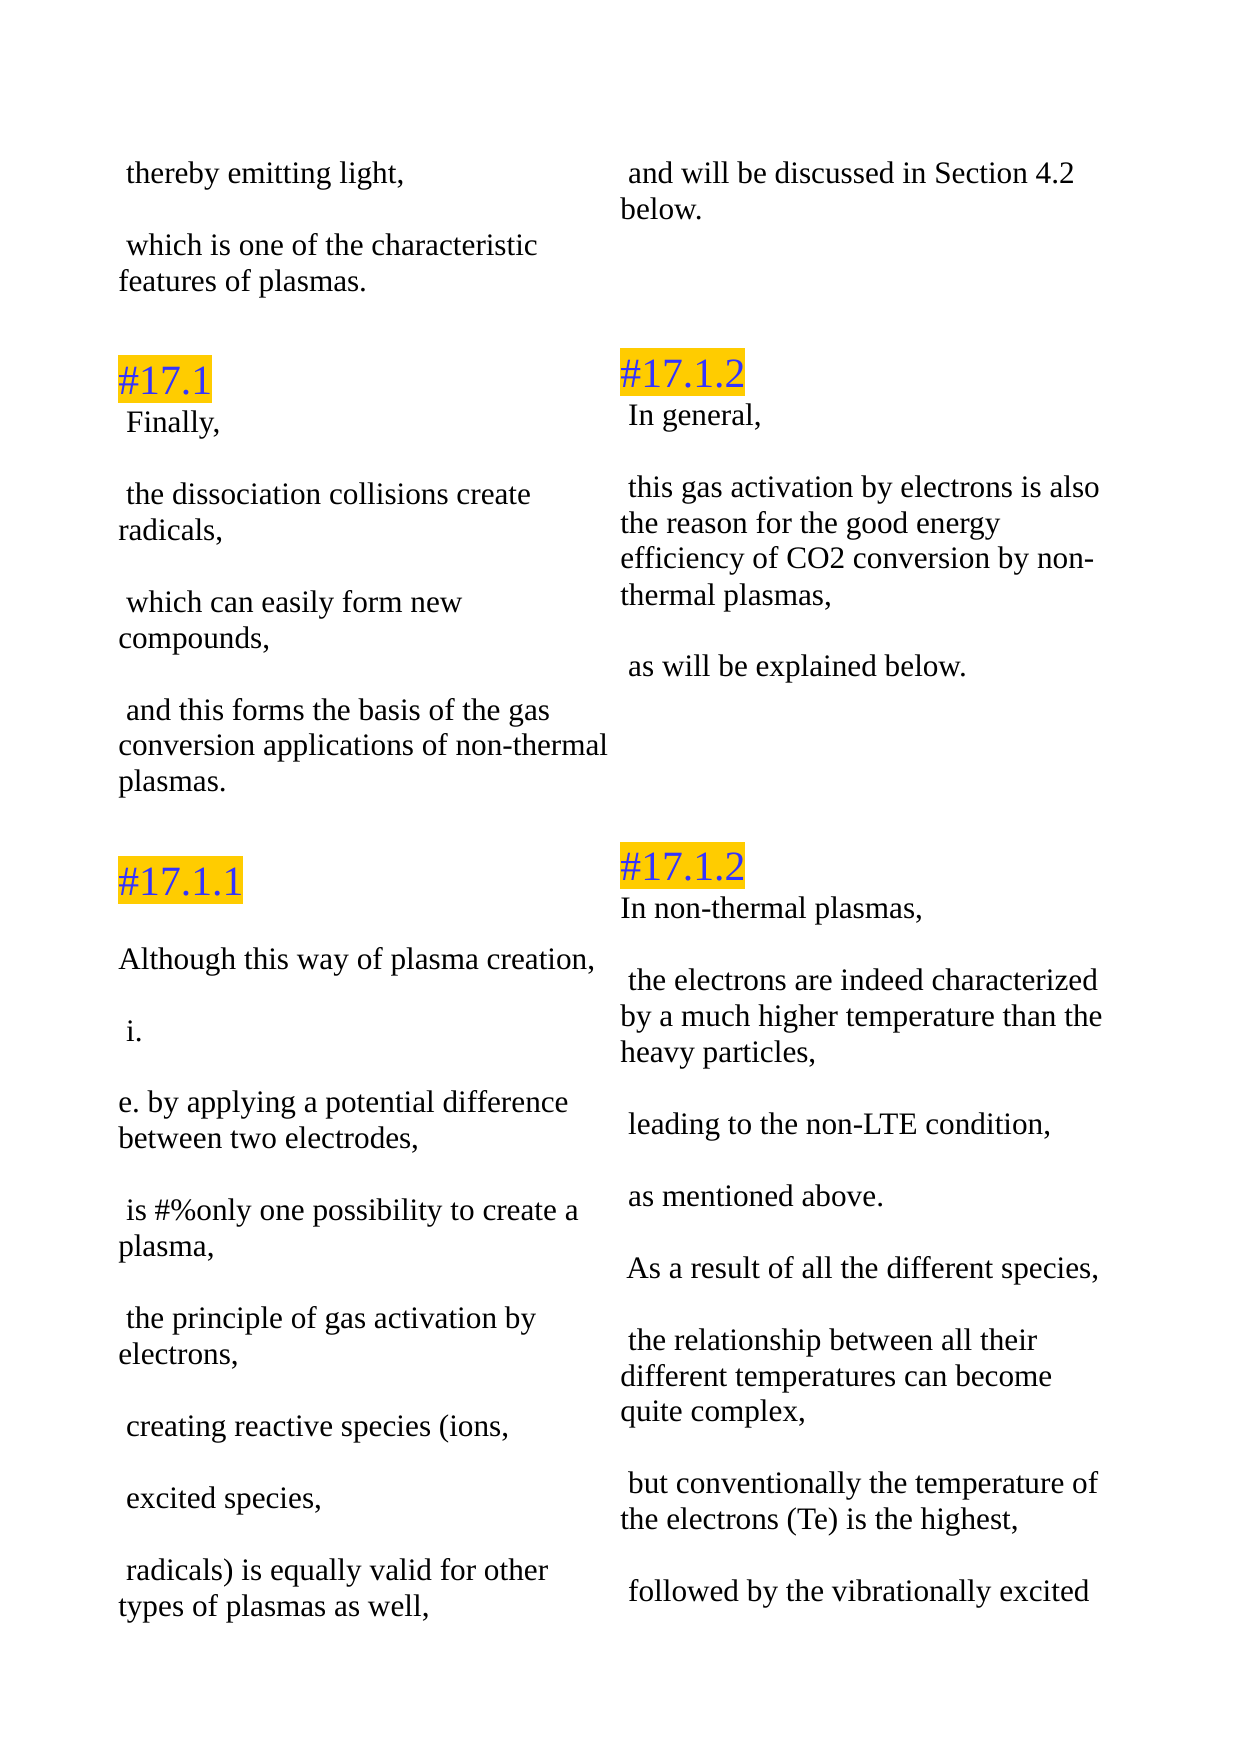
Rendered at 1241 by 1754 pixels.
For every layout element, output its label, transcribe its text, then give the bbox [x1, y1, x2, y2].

text and will be discussed in Section 4.2 below. [620, 154, 1122, 226]
text Finally, [118, 403, 620, 439]
text creating reactive species (ions, [118, 1407, 620, 1443]
text which is one of the characteristic features of plasmas. [118, 226, 620, 298]
text this gas activation by electrons is also the reason for the good energy efficiency of CO2 conversion by non-thermal plasmas, [620, 468, 1122, 612]
text As a result of all the different species, [620, 1249, 1122, 1285]
text Although this way of plasma creation, [118, 940, 620, 976]
text #17.1.2 [620, 348, 1122, 396]
text as will be explained below. [620, 648, 1122, 683]
text the principle of gas activation by electrons, [118, 1299, 620, 1371]
text #17.1.2 [620, 842, 1122, 889]
text the relationship between all their different temperatures can become quite complex, [620, 1321, 1122, 1429]
text #17.1.1 [118, 856, 620, 904]
text and this forms the basis of the gas conversion applications of non-thermal plasmas. [118, 691, 620, 798]
text thereby emitting light, [118, 154, 620, 190]
text which can easily form new compounds, [118, 583, 620, 655]
text In general, [620, 396, 1122, 432]
text i. [118, 1012, 620, 1048]
text #17.1 [118, 355, 620, 403]
text leading to the non-LTE condition, [620, 1105, 1122, 1141]
text e. by applying a potential difference between two electrodes, [118, 1084, 620, 1156]
text followed by the vibrationally excited [620, 1572, 1122, 1608]
text radicals) is equally valid for other types of plasmas as well, [118, 1551, 620, 1623]
text is #%only one possibility to create a plasma, [118, 1191, 620, 1263]
text as mentioned above. [620, 1177, 1122, 1213]
text but conventionally the temperature of the electrons (Te) is the highest, [620, 1464, 1122, 1536]
text the electrons are indeed characterized by a much higher temperature than the heavy particles, [620, 961, 1122, 1069]
text In non-thermal plasmas, [620, 889, 1122, 926]
text the dissociation collisions create radicals, [118, 475, 620, 547]
text excited species, [118, 1479, 620, 1515]
